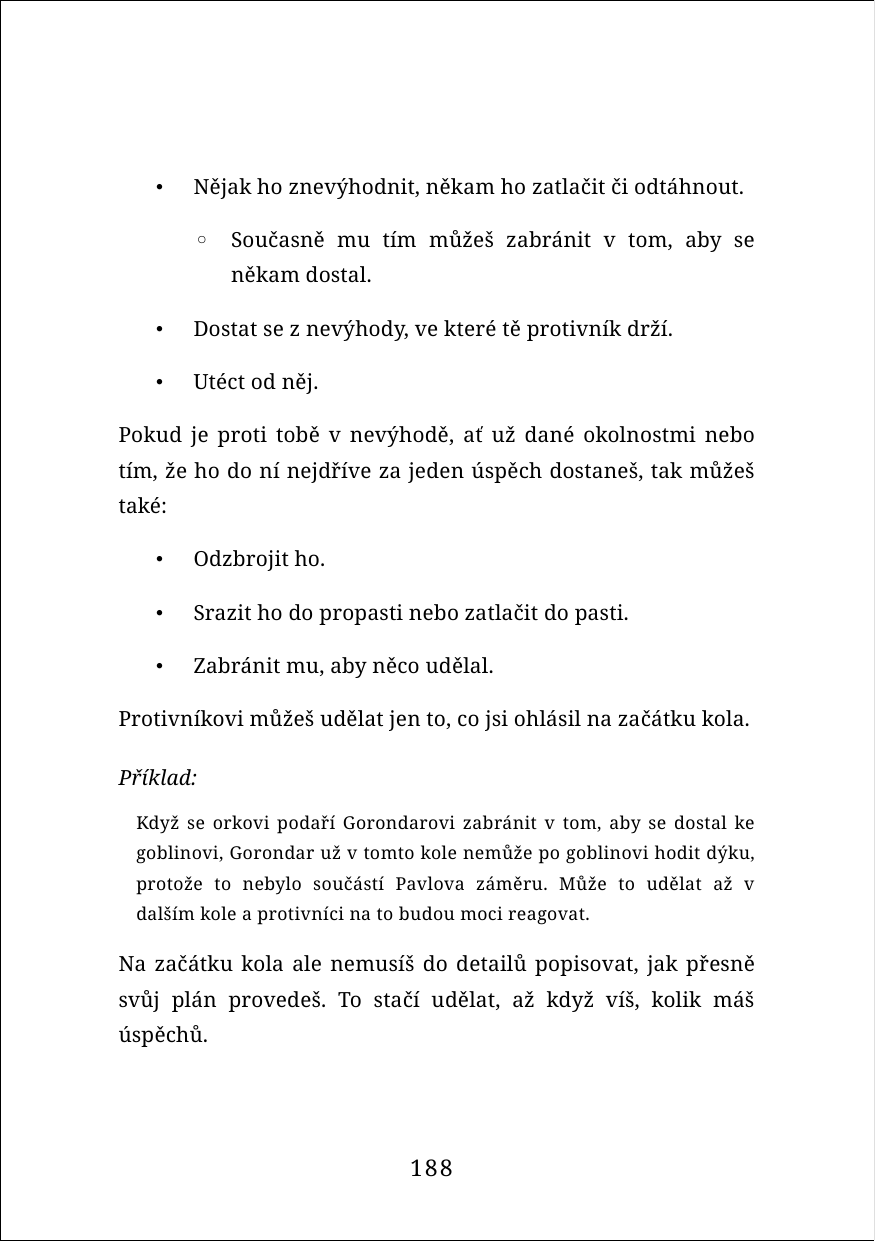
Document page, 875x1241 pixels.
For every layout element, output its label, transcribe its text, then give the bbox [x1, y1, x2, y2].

list Nějak ho znevýhodnit, někam ho zatlačit či odtáhnout. [156, 172, 756, 200]
list Utéct od něj. [156, 367, 756, 395]
text Pokud je proti tobě v nevýhodě, ať už dané okolnostmi nebo tím, že ho do ní nejdříve za jeden úspěch dostaneš, tak můžeš také: [118, 420, 756, 520]
list Zabránit mu, aby něco udělal. [156, 651, 756, 679]
text Na začátku kola ale nemusíš do detailů popisovat, jak přesně svůj plán provedeš. To stačí udělat, až když víš, kolik máš úspěchů. [118, 949, 756, 1049]
text Když se orkovi podaří Gorondarovi zabránit v tom, aby se dostal ke goblinovi, Gorondar už v tomto kole nemůže po goblinovi hodit dýku, protože to nebylo součástí Pavlova záměru. Může to udělat až v dalším kole a protivníci na to budou moci reagovat. [136, 811, 756, 925]
text Příklad: [118, 763, 756, 792]
text Protivníkovi můžeš udělat jen to, co jsi ohlásil na začátku kola. [118, 704, 756, 733]
list Dostat se z nevýhody, ve které tě protivník drží. [156, 314, 756, 342]
list Odzbrojit ho. [156, 544, 756, 573]
list Srazit ho do propasti nebo zatlačit do pasti. [156, 598, 756, 626]
list Současně mu tím můžeš zabránit v tom, aby se někam dostal. [193, 225, 756, 289]
